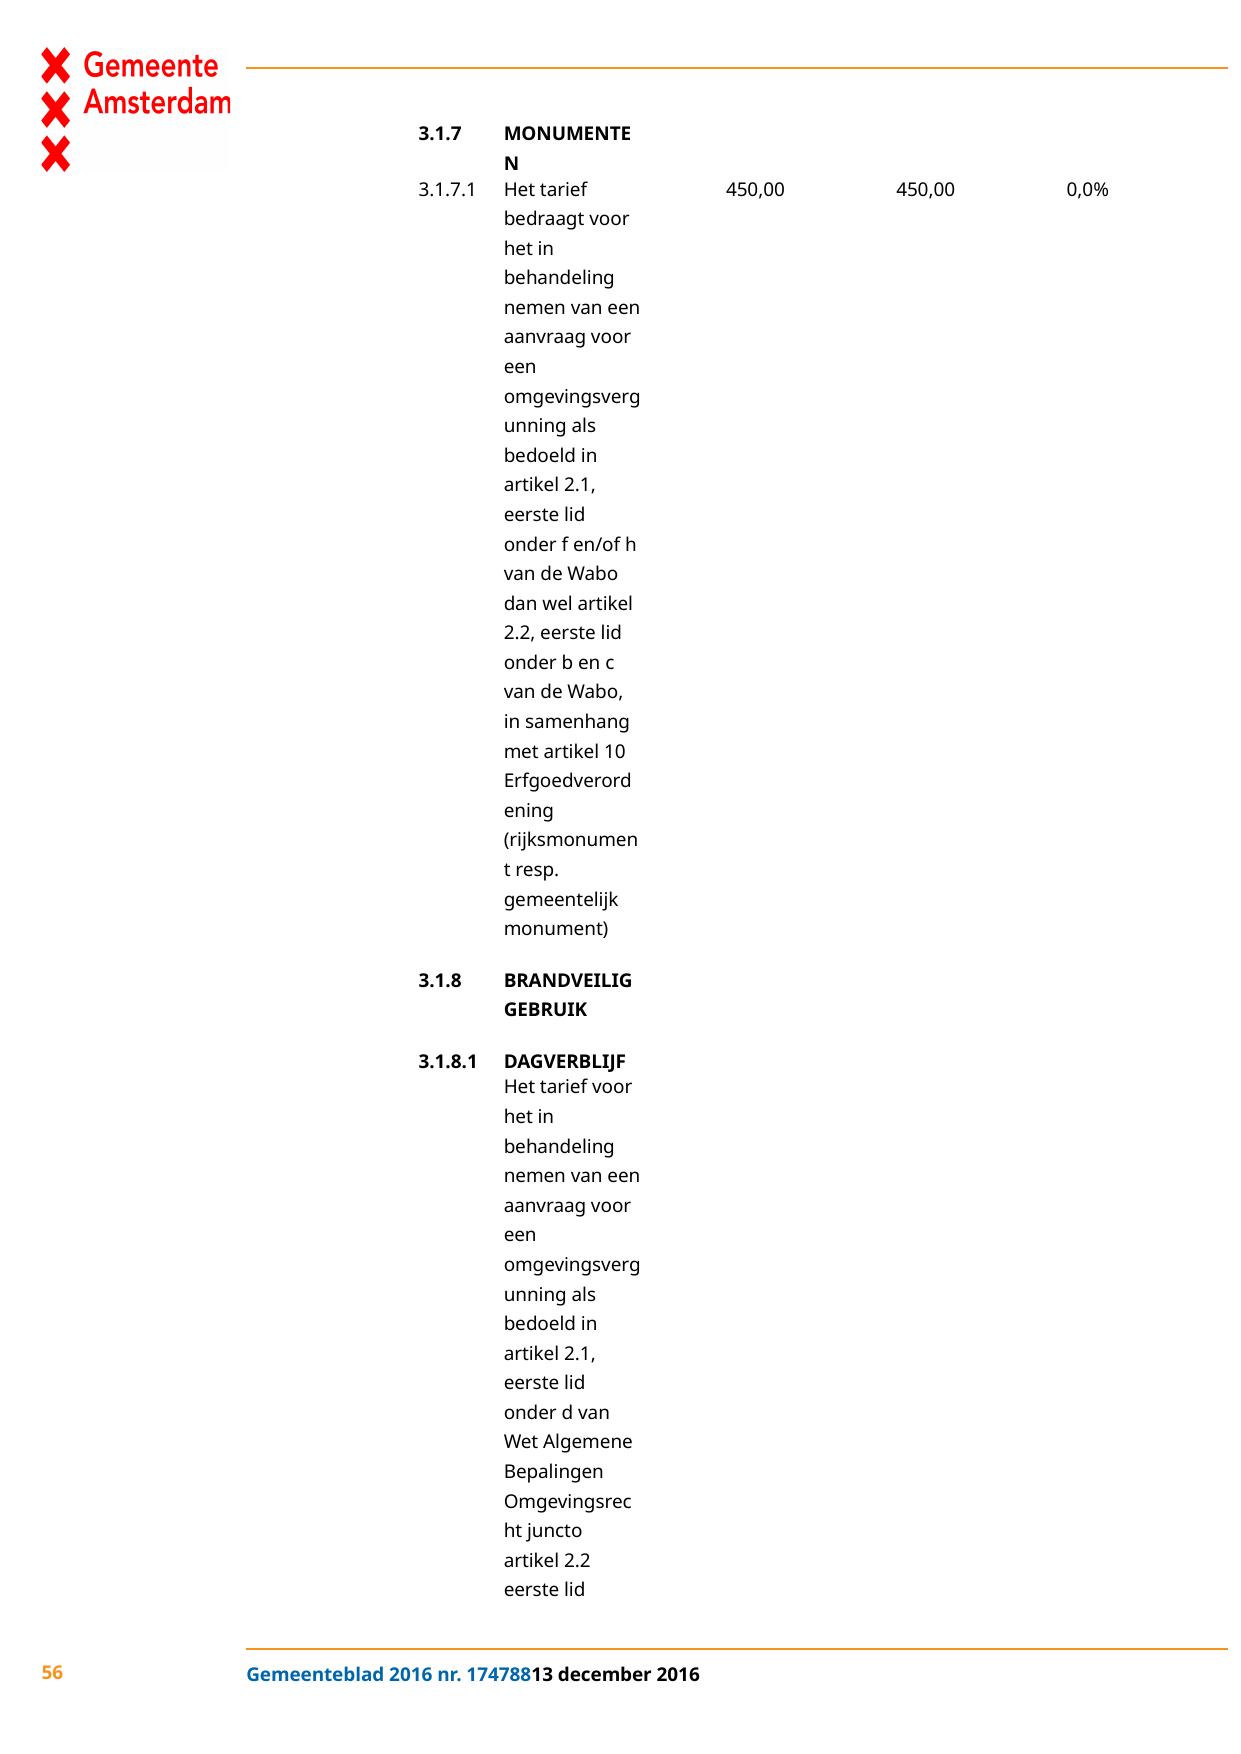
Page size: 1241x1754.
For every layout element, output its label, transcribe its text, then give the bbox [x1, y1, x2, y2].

table_cell [981, 1048, 1066, 1074]
table_cell [811, 176, 896, 941]
table_cell [248, 95, 333, 121]
table_cell [248, 967, 333, 1022]
table_cell [811, 95, 896, 121]
table_cell [333, 1074, 418, 1602]
table_cell [418, 1022, 503, 1048]
table_cell [641, 941, 726, 967]
table_cell [896, 95, 981, 121]
table_cell [896, 1074, 981, 1602]
table_cell 3.1.8.1 [418, 1048, 503, 1074]
table_cell [726, 967, 811, 1022]
table_cell [726, 1022, 811, 1048]
table_cell [981, 95, 1066, 121]
table_cell [248, 1074, 333, 1602]
table_cell [248, 1048, 333, 1074]
table_cell 450,00 [896, 176, 981, 941]
table_cell [248, 121, 333, 176]
table_cell [418, 941, 503, 967]
table_cell [641, 1048, 726, 1074]
table_cell MONUMENTEN [504, 121, 641, 176]
table_cell [811, 1048, 896, 1074]
table_cell [981, 176, 1066, 941]
table_cell [333, 1048, 418, 1074]
table_cell [981, 121, 1066, 176]
table_cell [726, 1074, 811, 1602]
table_cell [896, 1048, 981, 1074]
table_cell [981, 1074, 1066, 1602]
table_cell [248, 176, 333, 941]
table_cell [811, 941, 896, 967]
table_cell [811, 121, 896, 176]
table_cell [896, 941, 981, 967]
table_cell [811, 967, 896, 1022]
table_cell Het tarief voor het in behandeling nemen van een aanvraag voor een omgevingsvergunning als bedoeld in artikel 2.1, eerste lid onder d van Wet Algemene Bepalingen Omgevingsrecht juncto artikel 2.2 eerste lid [504, 1074, 641, 1602]
table_cell [726, 95, 811, 121]
table_cell [981, 941, 1066, 967]
table_cell DAGVERBLIJF [504, 1048, 641, 1074]
table_cell 3.1.7.1 [418, 176, 503, 941]
table_cell [504, 95, 641, 121]
table_cell [981, 1022, 1066, 1048]
picture [41, 47, 231, 172]
table_cell [248, 941, 333, 967]
table_cell [504, 1022, 641, 1048]
table_cell [641, 176, 726, 941]
table_cell BRANDVEILIG GEBRUIK [504, 967, 641, 1022]
table_cell [333, 176, 418, 941]
table_cell [333, 95, 418, 121]
table_cell [1066, 1022, 1152, 1048]
table_cell [641, 95, 726, 121]
table_cell [726, 941, 811, 967]
table_cell [1066, 1048, 1152, 1074]
table_cell [981, 967, 1066, 1022]
table_cell [811, 1074, 896, 1602]
table_cell [333, 941, 418, 967]
table_cell 0,0% [1066, 176, 1152, 941]
table_cell [641, 967, 726, 1022]
table_cell [418, 95, 503, 121]
table_cell 3.1.8 [418, 967, 503, 1022]
table_cell [504, 941, 641, 967]
table_cell [248, 1022, 333, 1048]
table_cell Het tarief bedraagt voor het in behandeling nemen van een aanvraag voor een omgevingsvergunning als bedoeld in artikel 2.1, eerste lid onder f en/of h van de Wabo dan wel artikel 2.2, eerste lid onder b en c van de Wabo, in samenhang met artikel 10 Erfgoedverordening (rijksmonument resp. gemeentelijk monument) [504, 176, 641, 941]
table_cell [333, 967, 418, 1022]
table_cell [726, 1048, 811, 1074]
table_cell [333, 1022, 418, 1048]
table_cell [1066, 1074, 1152, 1602]
table_cell [811, 1022, 896, 1048]
table_cell [1066, 121, 1152, 176]
table_cell [333, 121, 418, 176]
table_cell [641, 1022, 726, 1048]
table_cell 3.1.7 [418, 121, 503, 176]
table_cell 450,00 [726, 176, 811, 941]
table_cell [896, 121, 981, 176]
table_cell [726, 121, 811, 176]
table_cell [1066, 941, 1152, 967]
table_cell [641, 1074, 726, 1602]
table_cell [1066, 95, 1152, 121]
table_cell [896, 967, 981, 1022]
table_cell [1066, 967, 1152, 1022]
table_cell [418, 1074, 503, 1602]
table_cell [896, 1022, 981, 1048]
table_cell [641, 121, 726, 176]
